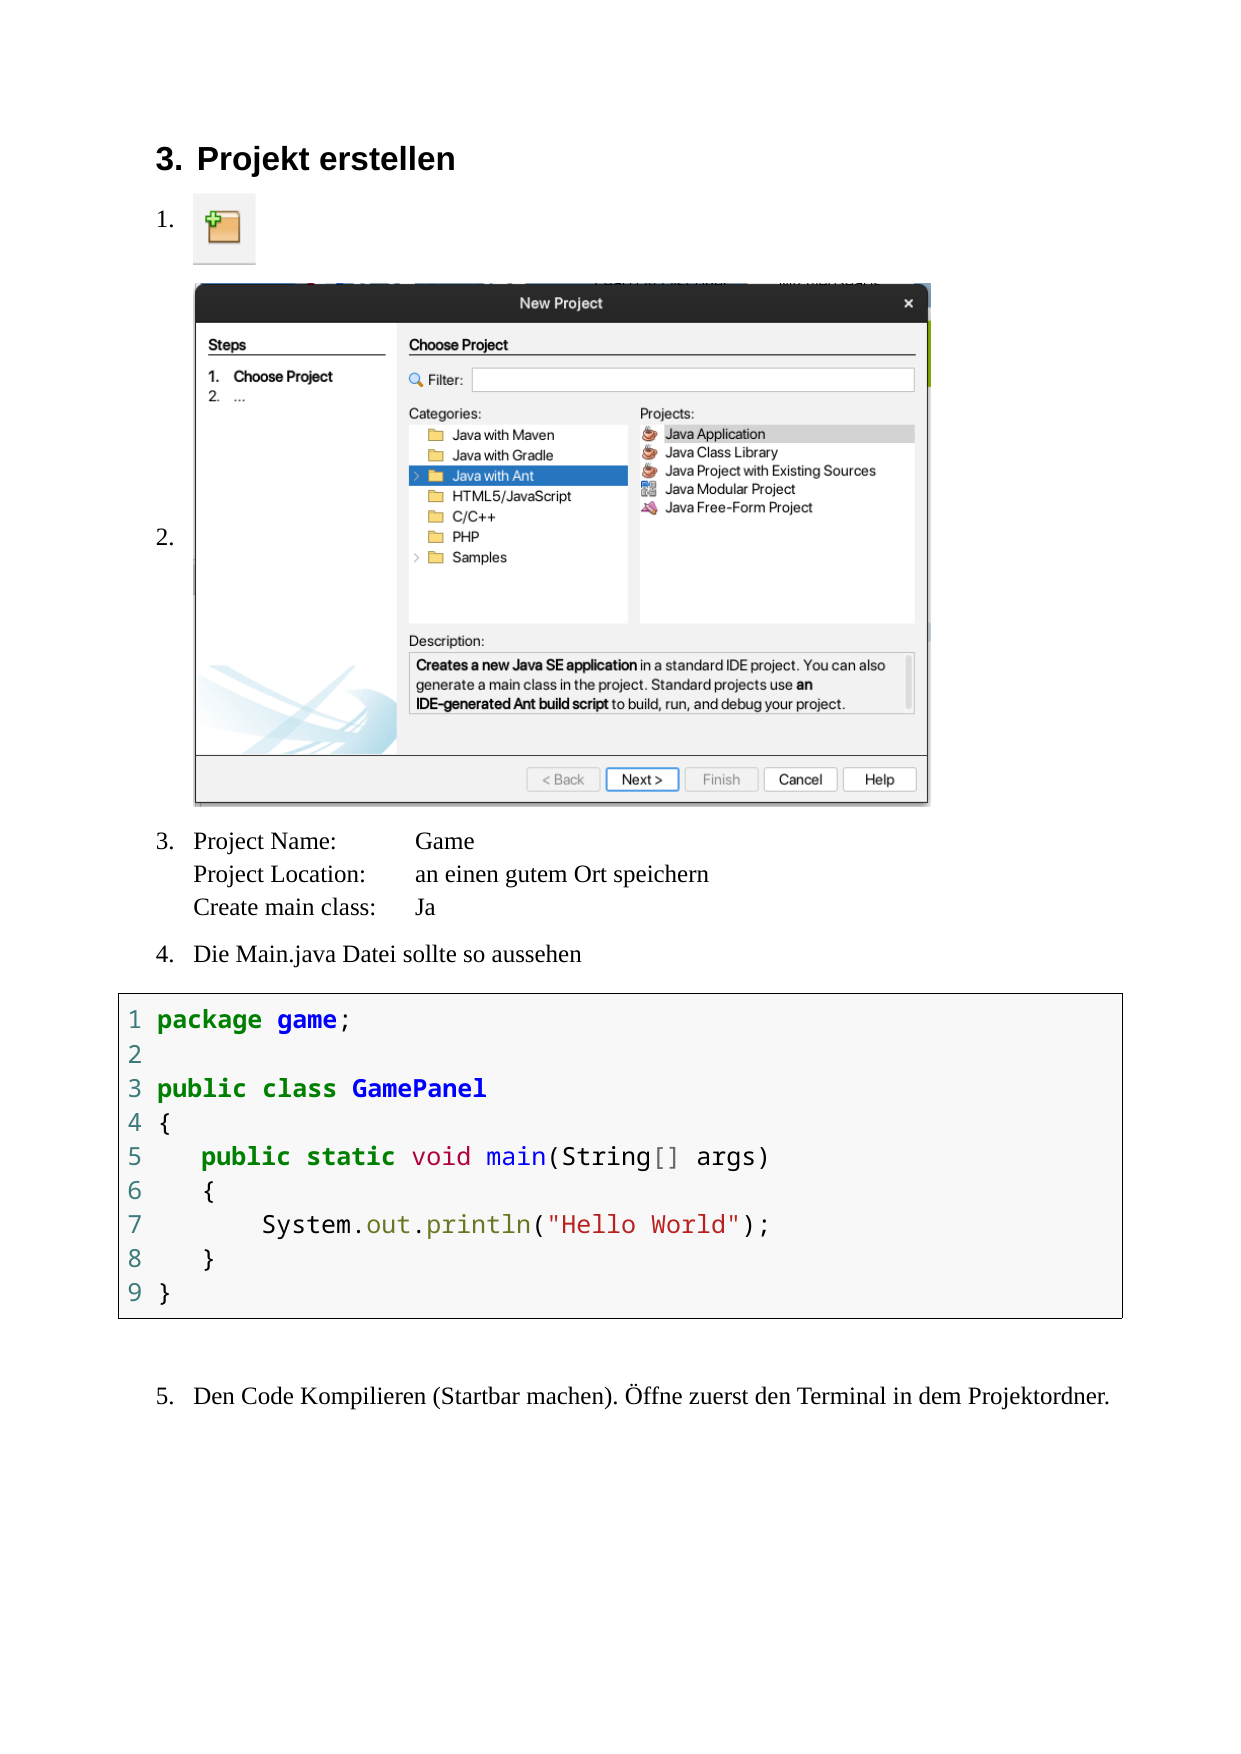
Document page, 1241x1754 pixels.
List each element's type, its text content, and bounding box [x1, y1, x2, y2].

list Project Name: Game Project Location: an einen gutem Ort speichern Create main class: Ja [156, 826, 1122, 921]
text 7 System.out.println("Hello World"); [127, 1207, 1113, 1241]
list Die Main.java Datei sollte so aussehen [156, 939, 1122, 968]
text 9 } [127, 1275, 1113, 1309]
text 2 [127, 1036, 1113, 1070]
list Den Code Kompilieren (Startbar machen). Öffne zuerst den Terminal in dem Projektordner. [156, 1381, 1122, 1410]
text 4 { [127, 1104, 1113, 1138]
picture [193, 283, 931, 807]
text 6 { [127, 1172, 1113, 1207]
text 8 } [127, 1241, 1113, 1275]
text 5 public static void main(String[] args) [127, 1138, 1113, 1172]
picture [193, 190, 256, 265]
subtitle Projekt erstellen [155, 139, 1122, 177]
text 1 package game; [127, 1002, 1113, 1036]
text 3 public class GamePanel [127, 1070, 1113, 1104]
